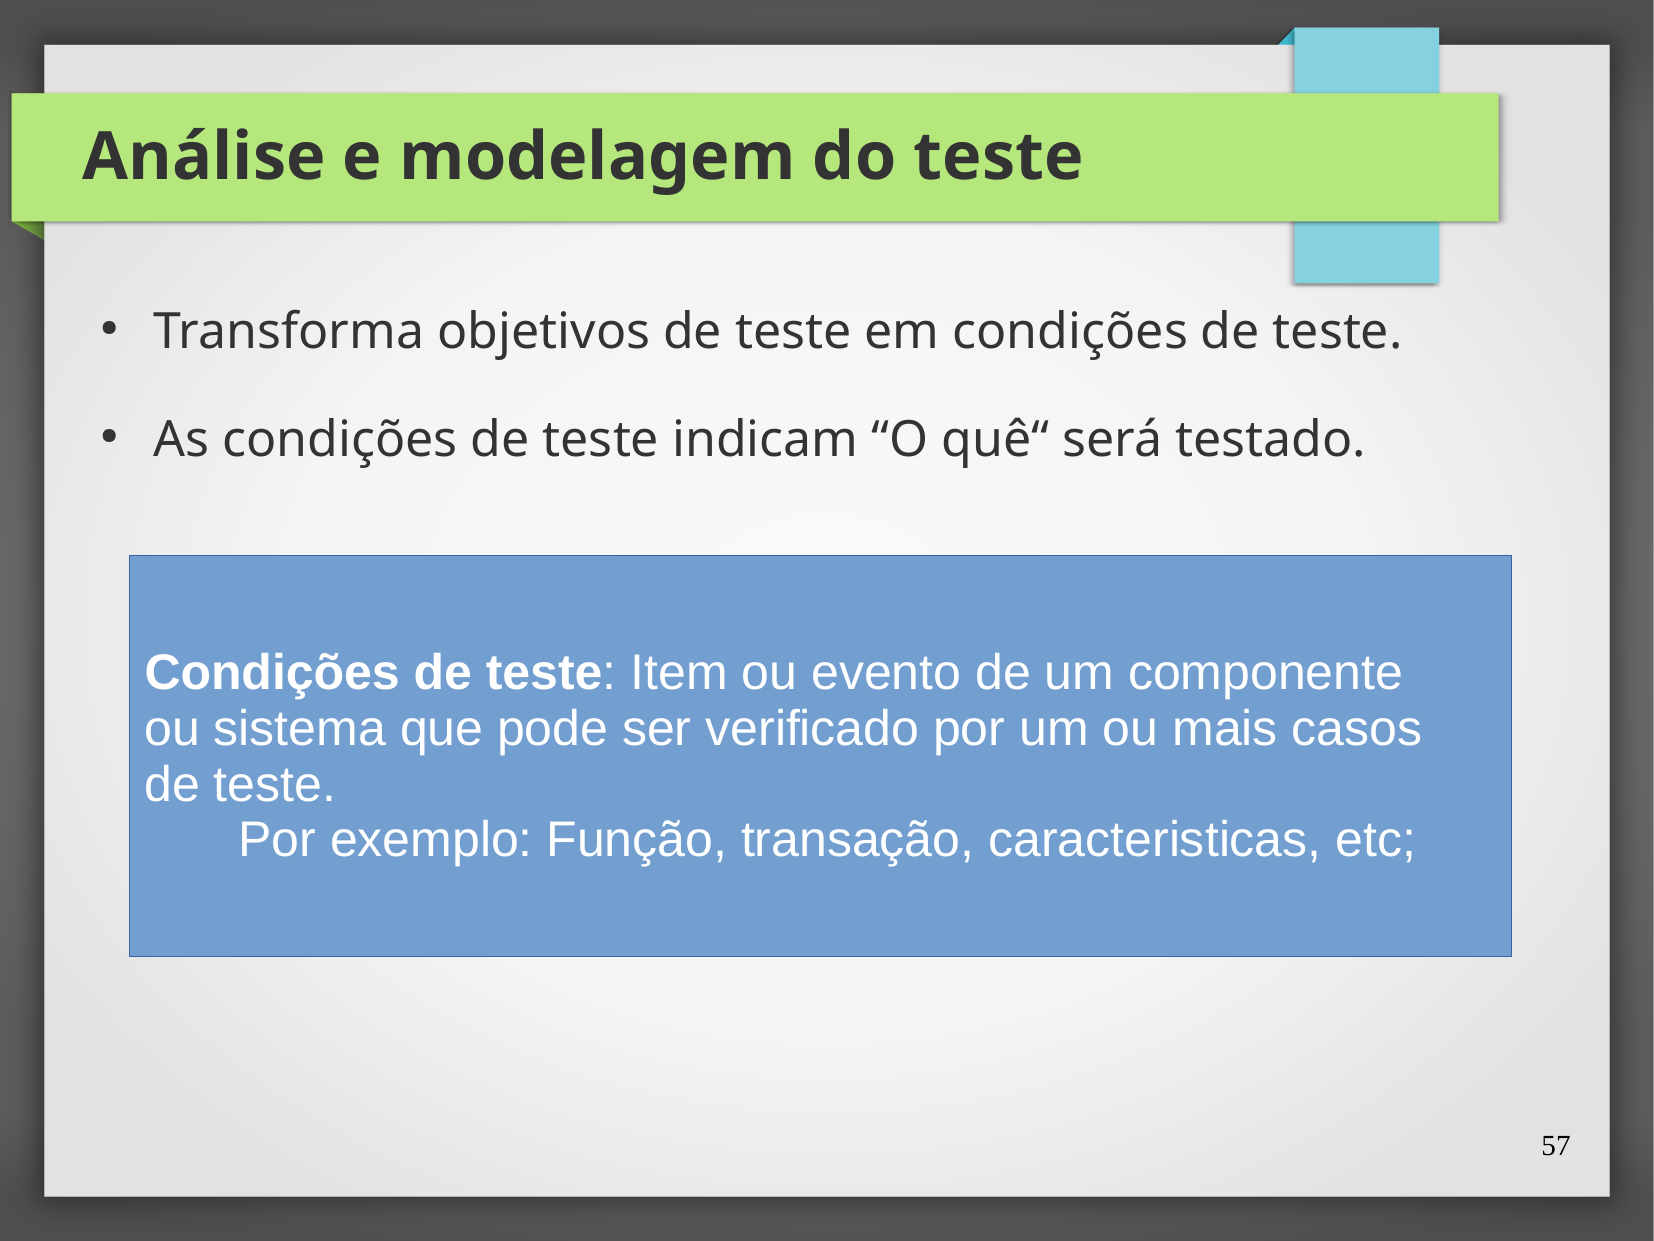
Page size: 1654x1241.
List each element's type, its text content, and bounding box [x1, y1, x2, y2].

title Análise e modelagem do teste [82, 94, 1264, 213]
text_box Condições de teste: Item ou evento de um componente ou sistema que pode ser verificado por um ou mais casos de teste. Por exemplo: Função, transação, caracteristicas, etc; [129, 555, 1512, 957]
picture [0, 0, 1654, 1241]
list Transforma objetivos de teste em condições de teste. As condições de teste indicam “O quê“ será testado. [82, 295, 1571, 1015]
